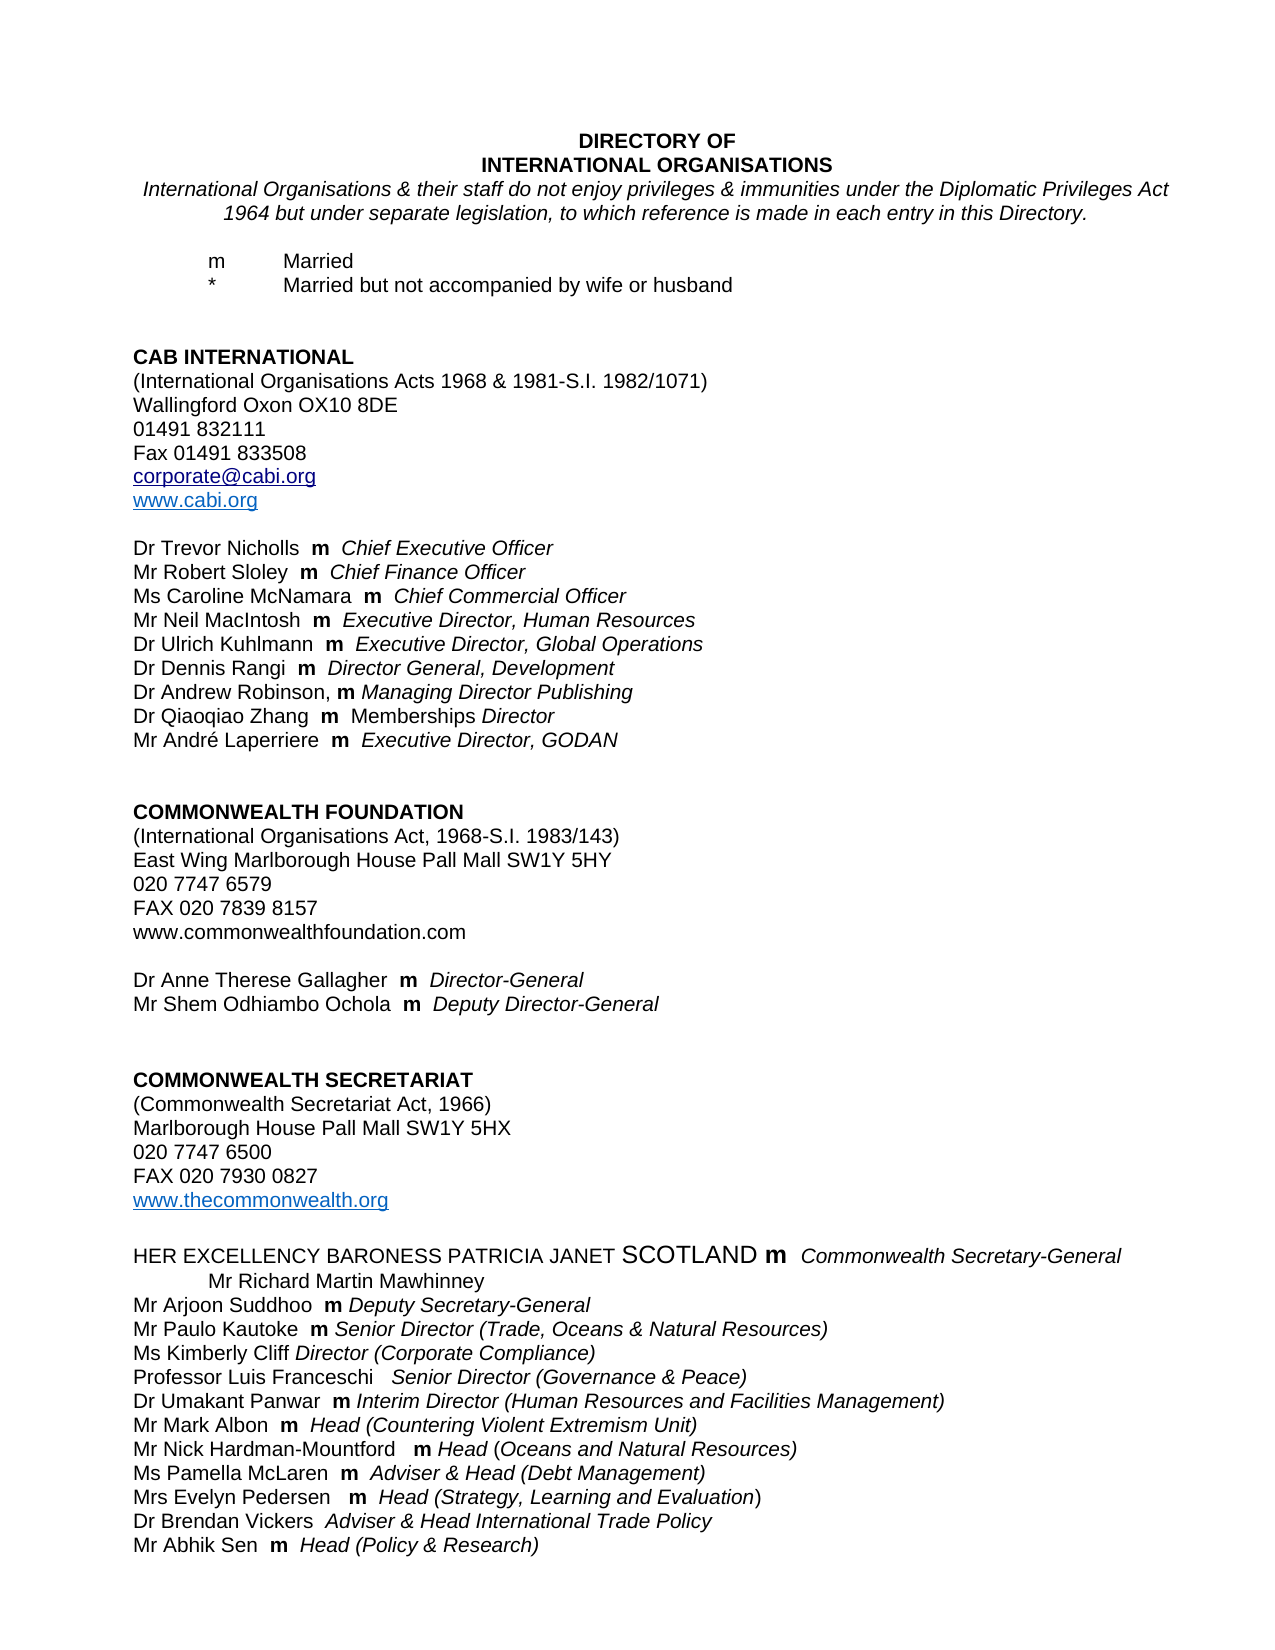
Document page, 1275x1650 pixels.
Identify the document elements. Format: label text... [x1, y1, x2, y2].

text Dr Andrew Robinson, m Managing Director Publishing [133, 680, 1181, 704]
text Dr Umakant Panwar m Interim Director (Human Resources and Facilities Management) [133, 1389, 1181, 1413]
text corporate@cabi.org [133, 464, 1181, 488]
text Marlborough House Pall Mall SW1Y 5HX [133, 1116, 1181, 1140]
text Mr Nick Hardman-Mountford m Head (Oceans and Natural Resources) [133, 1437, 1181, 1461]
text COMMONWEALTH SECRETARIAT [133, 1068, 1181, 1092]
text (International Organisations Act, 1968-S.I. 1983/143) [133, 824, 1181, 848]
text DIRECTORY OF [133, 129, 1181, 153]
text Mr Mark Albon m Head (Countering Violent Extremism Unit) [133, 1413, 1181, 1437]
text Mr Paulo Kautoke m Senior Director (Trade, Oceans & Natural Resources) [133, 1317, 1181, 1341]
text * Married but not accompanied by wife or husband [133, 273, 1181, 297]
text Wallingford Oxon OX10 8DE [133, 392, 1181, 416]
text Dr Ulrich Kuhlmann m Executive Director, Global Operations [133, 632, 1181, 656]
text Mr Robert Sloley m Chief Finance Officer [133, 560, 1181, 584]
text International Organisations & their staff do not enjoy privileges & immunities under the Diplomatic Privileges Act 1964 but under separate legislation, to which reference is made in each entry in this Directory. [133, 177, 1181, 225]
text Mr Abhik Sen m Head (Policy & Research) [133, 1533, 1181, 1557]
text CAB INTERNATIONAL [133, 344, 1181, 368]
text Professor Luis Franceschi Senior Director (Governance & Peace) [133, 1365, 1181, 1389]
text Mr André Laperriere m Executive Director, GODAN [133, 728, 1181, 752]
text Dr Trevor Nicholls m Chief Executive Officer [133, 536, 1181, 560]
text Ms Kimberly Cliff Director (Corporate Compliance) [133, 1341, 1181, 1365]
text Fax 01491 833508 [133, 440, 1181, 464]
text Dr Dennis Rangi m Director General, Development [133, 656, 1181, 680]
text www.commonwealthfoundation.com [133, 919, 1181, 943]
text Mr Shem Odhiambo Ochola m Deputy Director-General [133, 991, 1181, 1015]
text Dr Brendan Vickers Adviser & Head International Trade Policy [133, 1509, 1181, 1533]
text Dr Anne Therese Gallagher m Director-General [133, 967, 1181, 991]
text FAX 020 7839 8157 [133, 896, 1181, 919]
text Dr Qiaoqiao Zhang m Memberships Director [133, 704, 1181, 728]
text www.thecommonwealth.org [133, 1188, 1181, 1212]
text m Married [133, 249, 1181, 273]
text INTERNATIONAL ORGANISATIONS [133, 153, 1181, 177]
text 020 7747 6579 [133, 872, 1181, 896]
text www.cabi.org [133, 488, 1181, 512]
text COMMONWEALTH FOUNDATION [133, 800, 1181, 824]
text Ms Caroline McNamara m Chief Commercial Officer [133, 584, 1181, 608]
text Mrs Evelyn Pedersen m Head (Strategy, Learning and Evaluation) [133, 1485, 1181, 1509]
text 01491 832111 [133, 416, 1181, 440]
text 020 7747 6500 [133, 1140, 1181, 1164]
text HER EXCELLENCY BARONESS PATRICIA JANET SCOTLAND m Commonwealth Secretary-General [133, 1241, 1181, 1269]
text (Commonwealth Secretariat Act, 1966) [133, 1092, 1181, 1116]
text Mr Arjoon Suddhoo m Deputy Secretary-General [133, 1293, 1181, 1317]
text FAX 020 7930 0827 [133, 1164, 1181, 1188]
text Mr Richard Martin Mawhinney [133, 1269, 1181, 1293]
text (International Organisations Acts 1968 & 1981-S.I. 1982/1071) [133, 368, 1181, 392]
text Ms Pamella McLaren m Adviser & Head (Debt Management) [133, 1461, 1181, 1485]
text Mr Neil MacIntosh m Executive Director, Human Resources [133, 608, 1181, 632]
text East Wing Marlborough House Pall Mall SW1Y 5HY [133, 848, 1181, 872]
